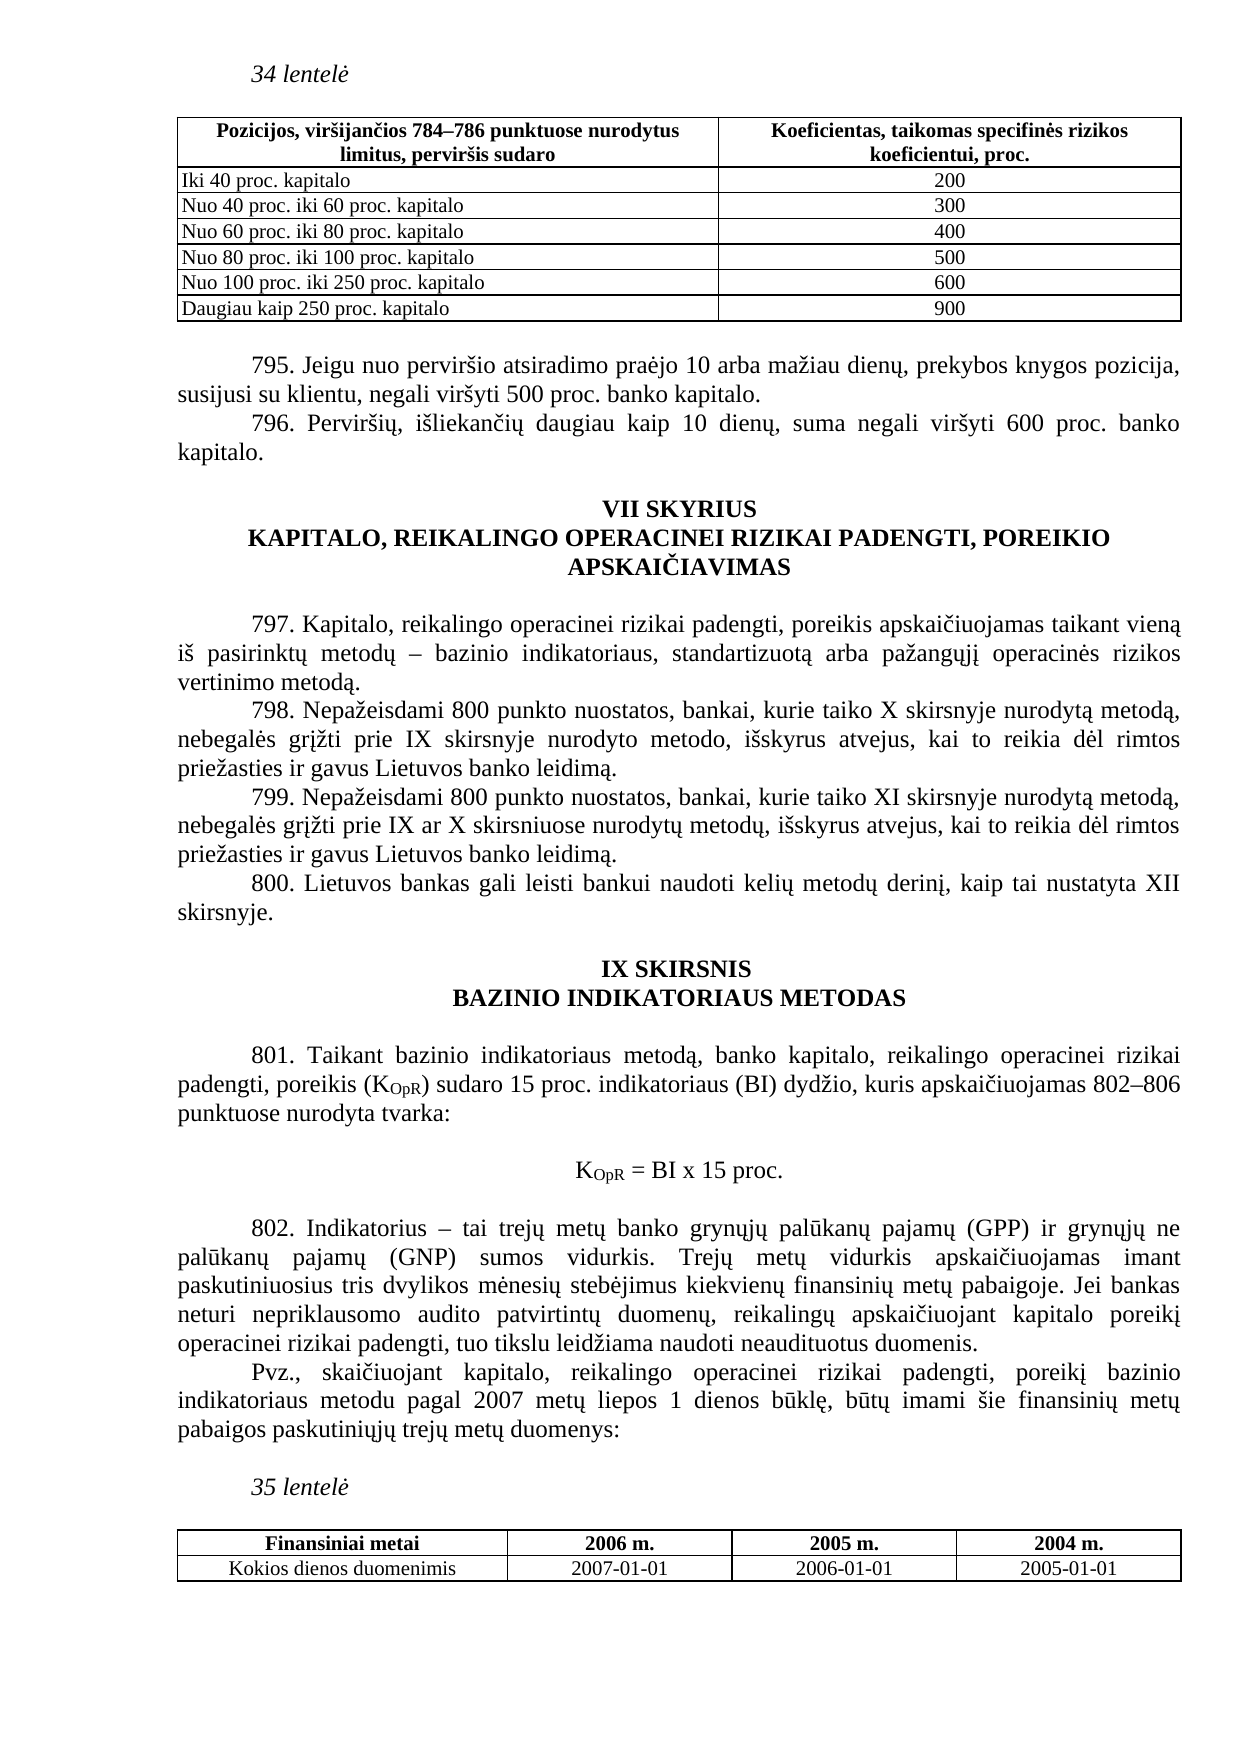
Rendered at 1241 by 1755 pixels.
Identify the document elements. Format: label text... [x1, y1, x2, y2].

text VII SKYRIUS [177, 494, 1181, 523]
text 35 lentelė [177, 1472, 1181, 1500]
text KOpR = BI x 15 proc. [177, 1155, 1181, 1184]
text 795. Jeigu nuo perviršio atsiradimo praėjo 10 arba mažiau dienų, prekybos knygos pozicija, susijusi su klientu, negali viršyti 500 proc. banko kapitalo. [177, 350, 1181, 408]
text 796. Perviršių, išliekančių daugiau kaip 10 dienų, suma negali viršyti 600 proc. banko kapitalo. [177, 408, 1181, 465]
text 800. Lietuvos bankas gali leisti bankui naudoti kelių metodų derinį, kaip tai nustatyta XII skirsnyje. [177, 868, 1181, 925]
text 801. Taikant bazinio indikatoriaus metodą, banko kapitalo, reikalingo operacinei rizikai padengti, poreikis (KOpR) sudaro 15 proc. indikatoriaus (BI) dydžio, kuris apskaičiuojamas 802–806 punktuose nurodyta tvarka: [177, 1040, 1181, 1127]
text 798. Nepažeisdami 800 punkto nuostatos, bankai, kurie taiko X skirsnyje nurodytą metodą, nebegalės grįžti prie IX skirsnyje nurodyto metodo, išskyrus atvejus, kai to reikia dėl rimtos priežasties ir gavus Lietuvos banko leidimą. [177, 695, 1181, 782]
text 797. Kapitalo, reikalingo operacinei rizikai padengti, poreikis apskaičiuojamas taikant vieną iš pasirinktų metodų – bazinio indikatoriaus, standartizuotą arba pažangųjį operacinės rizikos vertinimo metodą. [177, 609, 1181, 695]
text BAZINIO INDIKATORIAUS METODAS [177, 983, 1181, 1012]
text IX SKIRSNIS [177, 954, 1181, 983]
text 802. Indikatorius – tai trejų metų banko grynųjų palūkanų pajamų (GPP) ir grynųjų ne palūkanų pajamų (GNP) sumos vidurkis. Trejų metų vidurkis apskaičiuojamas imant paskutiniuosius tris dvylikos mėnesių stebėjimus kiekvienų finansinių metų pabaigoje. Jei bankas neturi nepriklausomo audito patvirtintų duomenų, reikalingų apskaičiuojant kapitalo poreikį operacinei rizikai padengti, tuo tikslu leidžiama naudoti neaudituotus duomenis. [177, 1213, 1181, 1357]
text 34 lentelė [177, 59, 1181, 88]
text 799. Nepažeisdami 800 punkto nuostatos, bankai, kurie taiko XI skirsnyje nurodytą metodą, nebegalės grįžti prie IX ar X skirsniuose nurodytų metodų, išskyrus atvejus, kai to reikia dėl rimtos priežasties ir gavus Lietuvos banko leidimą. [177, 782, 1181, 868]
text Pvz., skaičiuojant kapitalo, reikalingo operacinei rizikai padengti, poreikį bazinio indikatoriaus metodu pagal 2007 metų liepos 1 dienos būklę, būtų imami šie finansinių metų pabaigos paskutiniųjų trejų metų duomenys: [177, 1357, 1181, 1443]
text KAPITALO, REIKALINGO OPERACINEI RIZIKAI PADENGTI, POREIKIO APSKAIČIAVIMAS [177, 523, 1181, 580]
